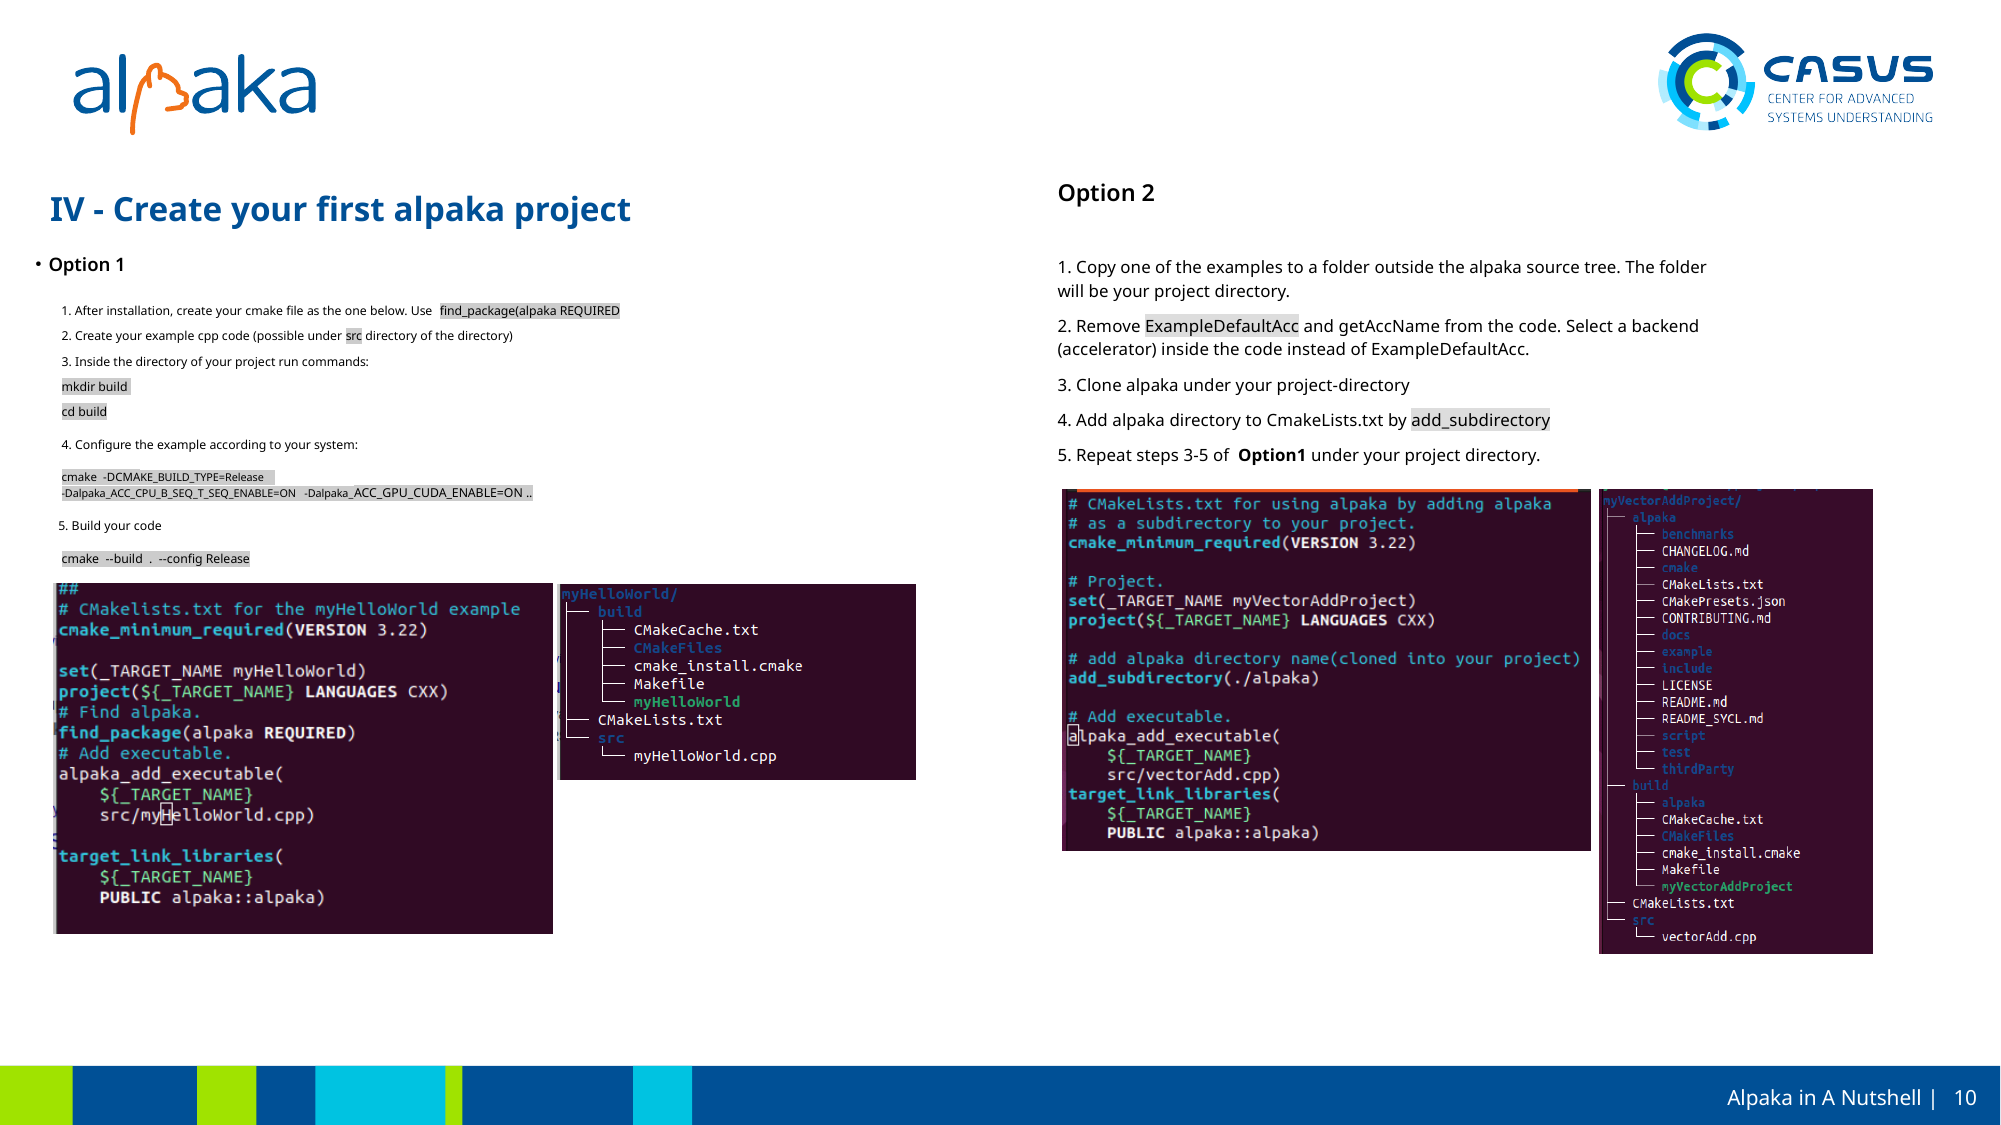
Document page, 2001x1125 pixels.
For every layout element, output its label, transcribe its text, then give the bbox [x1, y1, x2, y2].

picture [1658, 33, 1933, 131]
picture [1062, 489, 1591, 851]
picture [1599, 489, 1873, 954]
text_box IV - Create your first alpaka project [35, 178, 945, 237]
picture [557, 584, 916, 780]
list Option 2 1. Copy one of the examples to a folder outside the alpaka source tree. The folder will be your project directory. 2. Remove ExampleDefaultAcc and getAccName from the code. Select a backend (accelerator) inside the code instead of ExampleDefaultAcc. 3. Clone alpaka under your project-directory 4. Add alpaka directory to CmakeLists.txt by add_subdirectory 5. Repeat steps 3-5 of Option1 under your project directory. [1039, 118, 1713, 579]
list Option 1 1. After installation, create your cmake file as the one below. Use find_package(alpaka REQUIRED 2. Create your example cpp code (possible under src directory of the directory) 3. Inside the directory of your project run commands: mkdir build cd build 4. Configure the example according to your system: cmake -DCMAKE_BUILD_TYPE=Release -Dalpaka_ACC_CPU_B_SEQ_T_SEQ_ENABLE=ON -Dalpaka_ACC_GPU_CUDA_ENABLE=ON .. 5. Build your code cmake --build . --config Release [35, 194, 1016, 650]
picture [72, 53, 317, 136]
picture [53, 583, 553, 934]
